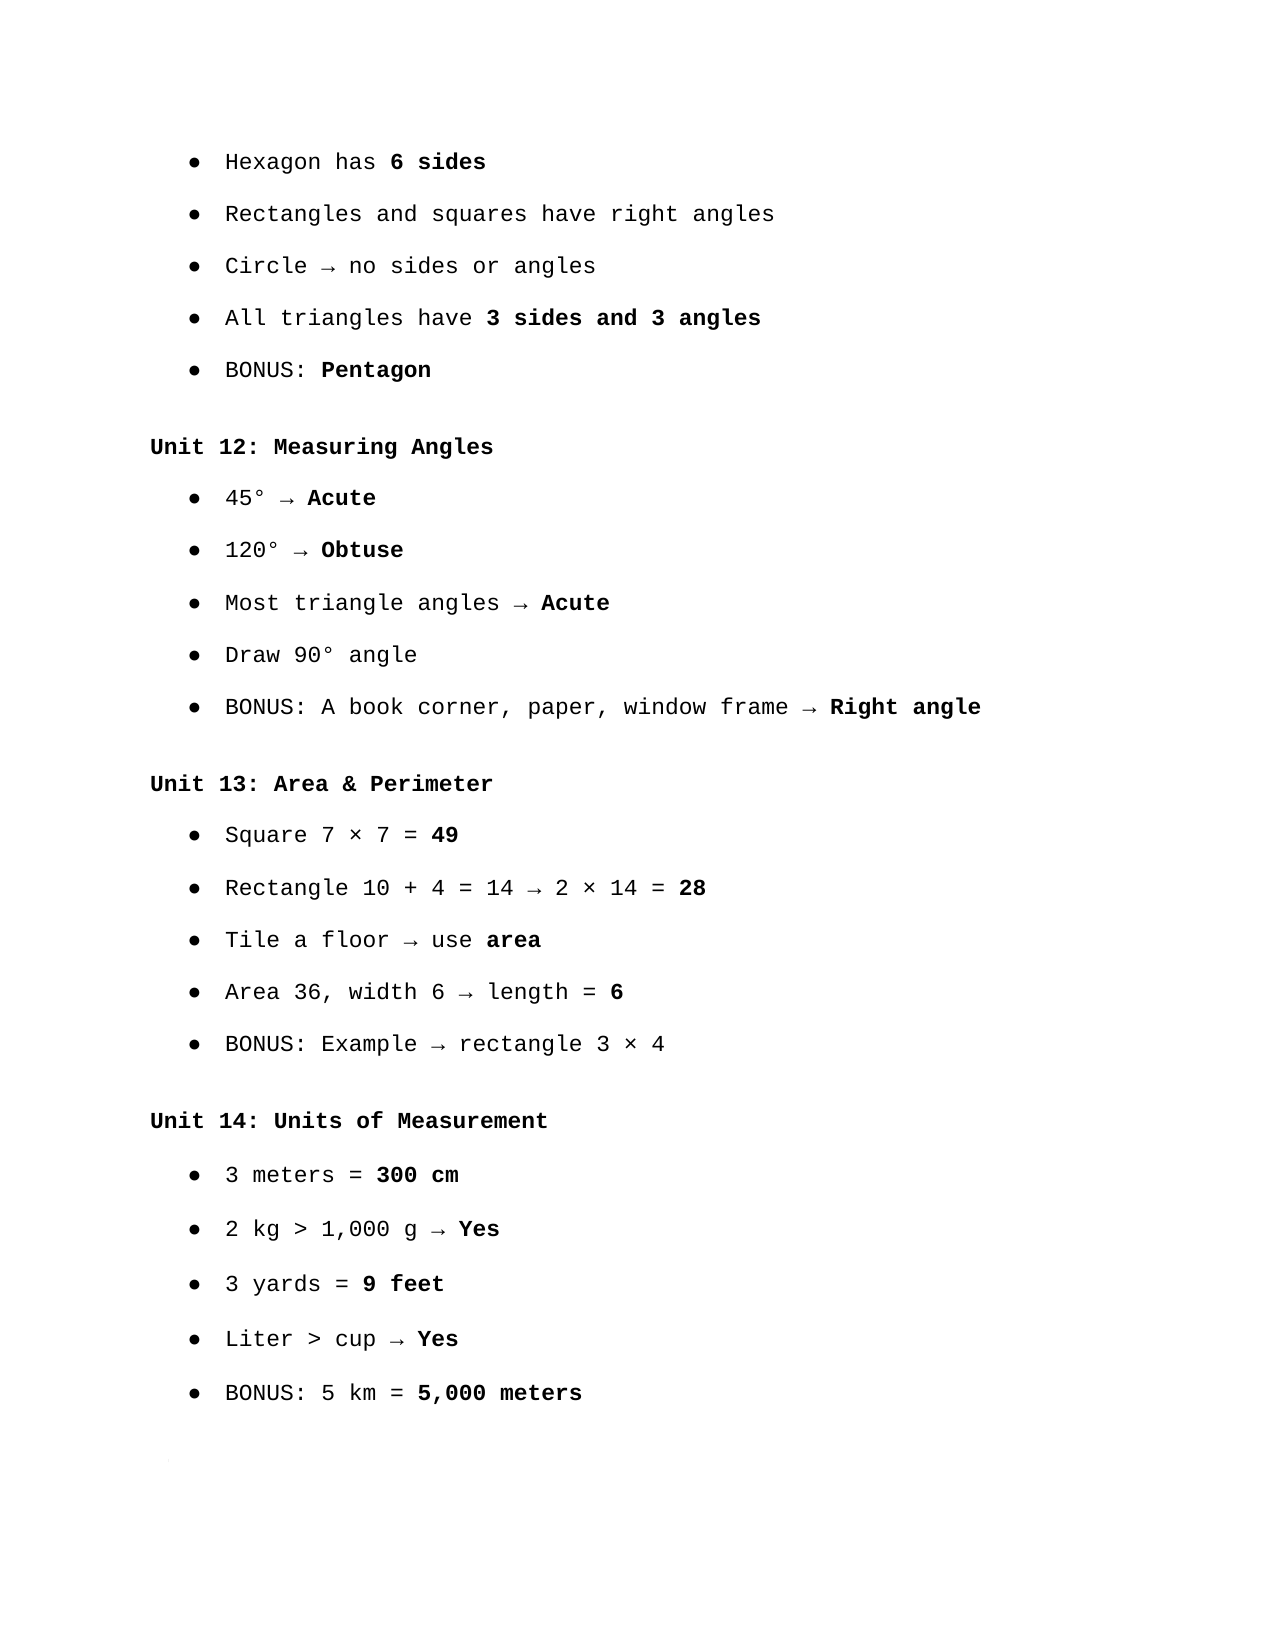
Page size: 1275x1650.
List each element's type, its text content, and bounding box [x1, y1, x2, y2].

list BONUS: A book corner, paper, window frame → Right angle [187, 695, 1125, 748]
list Square 7 × 7 = 49 [187, 823, 1125, 876]
list Tile a floor → use area [187, 928, 1125, 980]
list 3 meters = 300 cm [187, 1161, 1125, 1215]
text Unit 12: Measuring Angles [150, 436, 1125, 462]
list 3 yards = 9 feet [187, 1270, 1125, 1324]
list Rectangle 10 + 4 = 14 → 2 × 14 = 28 [187, 876, 1125, 928]
list Liter > cup → Yes [187, 1324, 1125, 1379]
list Area 36, width 6 → length = 6 [187, 980, 1125, 1033]
text Unit 13: Area & Perimeter [150, 773, 1125, 798]
text Unit 14: Units of Measurement [150, 1109, 1125, 1136]
list BONUS: 5 km = 5,000 meters [187, 1379, 1125, 1434]
list BONUS: Pentagon [187, 358, 1125, 411]
list Most triangle angles → Acute [187, 591, 1125, 643]
list Rectangles and squares have right angles [187, 202, 1125, 254]
list All triangles have 3 sides and 3 angles [187, 306, 1125, 358]
list 2 kg > 1,000 g → Yes [187, 1215, 1125, 1270]
list Circle → no sides or angles [187, 254, 1125, 306]
list 120° → Obtuse [187, 539, 1125, 591]
list Hexagon has 6 sides [187, 150, 1125, 202]
list 45° → Acute [187, 487, 1125, 539]
list BONUS: Example → rectangle 3 × 4 [187, 1033, 1125, 1084]
list Draw 90° angle [187, 643, 1125, 695]
